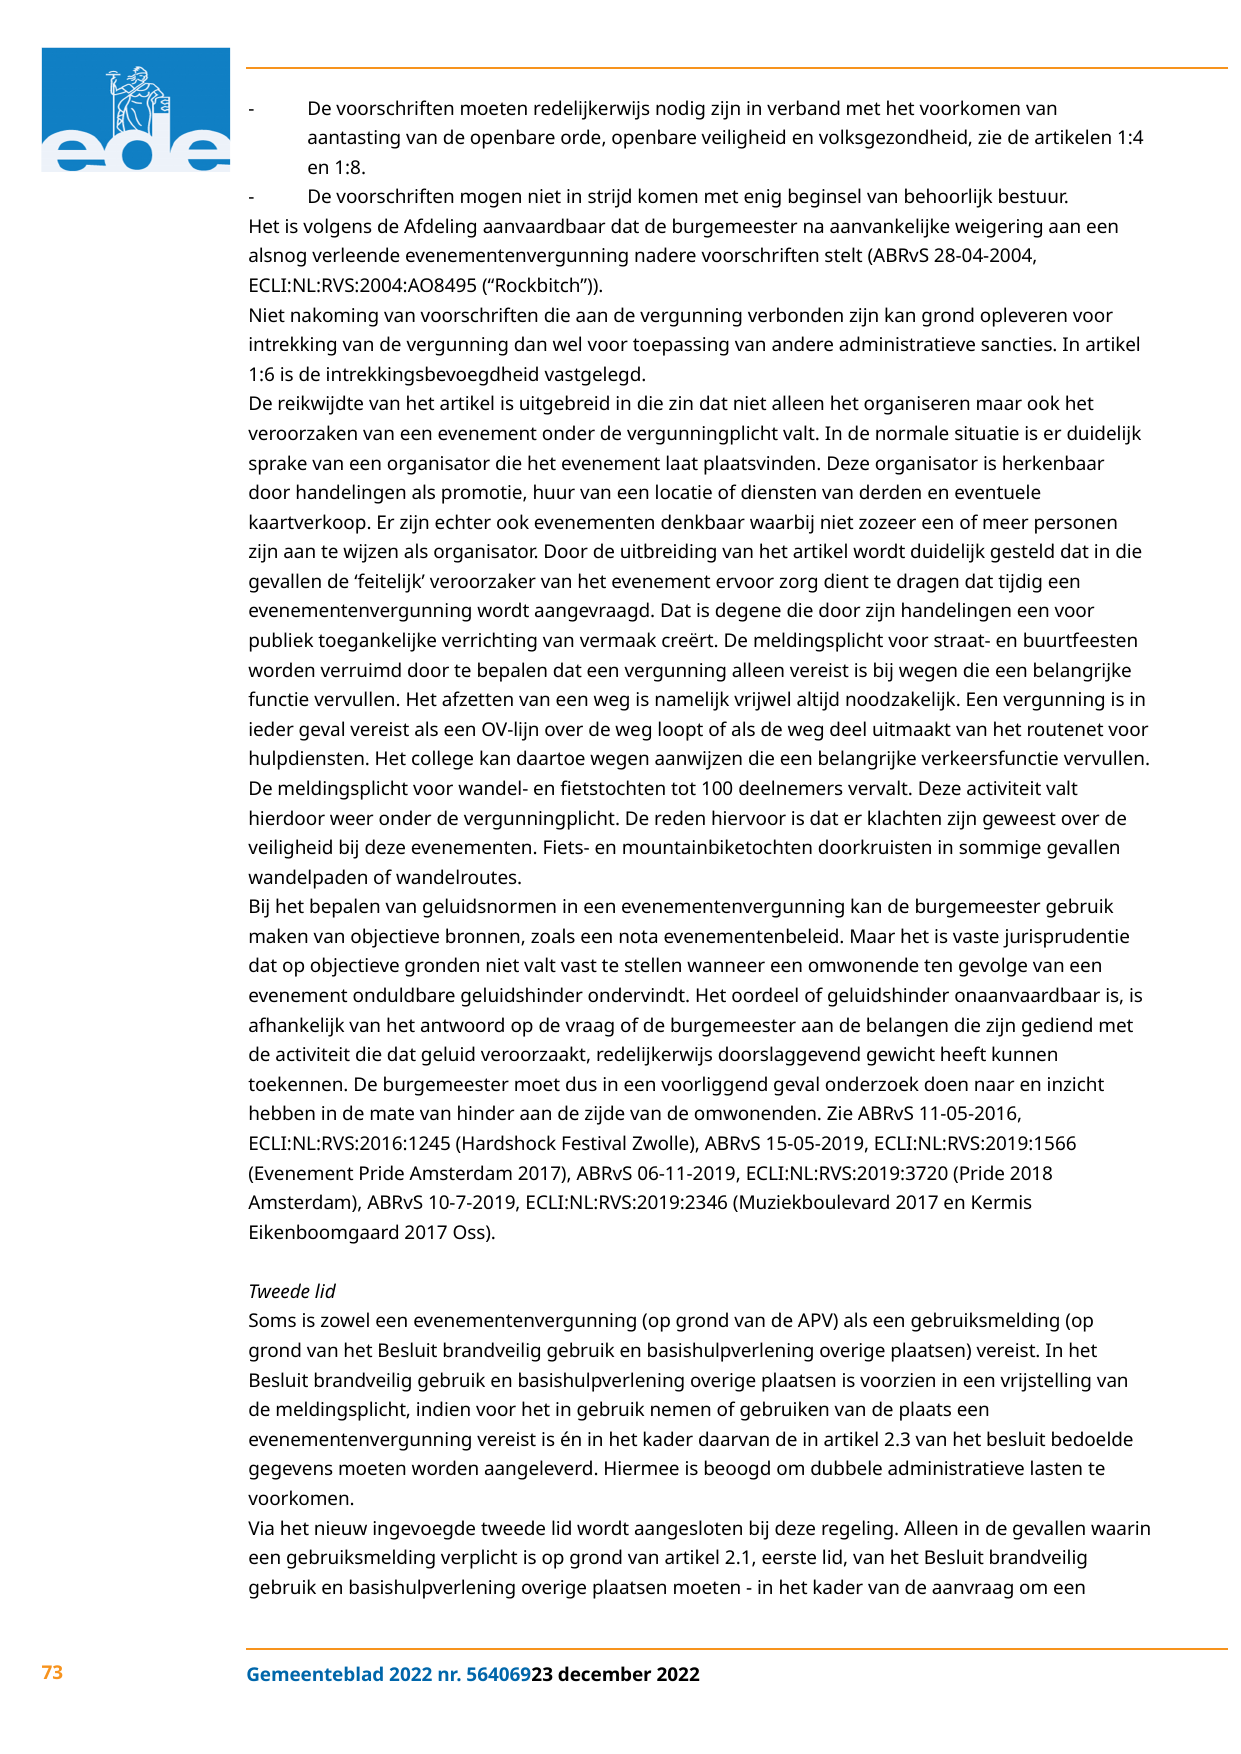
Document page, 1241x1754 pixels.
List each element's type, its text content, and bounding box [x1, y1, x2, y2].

list De voorschriften moeten redelijkerwijs nodig zijn in verband met het voorkomen van aantasting van de openbare orde, openbare veiligheid en volksgezondheid, zie de artikelen 1:4 en 1:8. [248, 95, 1152, 180]
text Niet nakoming van voorschriften die aan de vergunning verbonden zijn kan grond opleveren voor intrekking van de vergunning dan wel voor toepassing van andere administratieve sancties. In artikel 1:6 is de intrekkingsbevoegdheid vastgelegd. [248, 302, 1152, 387]
text Via het nieuw ingevoegde tweede lid wordt aangesloten bij deze regeling. Alleen in de gevallen waarin een gebruiksmelding verplicht is op grond van artikel 2.1, eerste lid, van het Besluit brandveilig gebruik en basishulpverlening overige plaatsen moeten - in het kader van de aanvraag om een [248, 1515, 1152, 1600]
text Soms is zowel een evenementenvergunning (op grond van de APV) als een gebruiksmelding (op grond van het Besluit brandveilig gebruik en basishulpverlening overige plaatsen) vereist. In het Besluit brandveilig gebruik en basishulpverlening overige plaatsen is voorzien in een vrijstelling van de meldingsplicht, indien voor het in gebruik nemen of gebruiken van de plaats een evenementenvergunning vereist is én in het kader daarvan de in artikel 2.3 van het besluit bedoelde gegevens moeten worden aangeleverd. Hiermee is beoogd om dubbele administratieve lasten te voorkomen. [248, 1308, 1152, 1511]
text De reikwijdte van het artikel is uitgebreid in die zin dat niet alleen het organiseren maar ook het veroorzaken van een evenement onder de vergunningplicht valt. In de normale situatie is er duidelijk sprake van een organisator die het evenement laat plaatsvinden. Deze organisator is herkenbaar door handelingen als promotie, huur van een locatie of diensten van derden en eventuele kaartverkoop. Er zijn echter ook evenementen denkbaar waarbij niet zozeer een of meer personen zijn aan te wijzen als organisator. Door de uitbreiding van het artikel wordt duidelijk gesteld dat in die gevallen de ‘feitelijk’ veroorzaker van het evenement ervoor zorg dient te dragen dat tijdig een evenementenvergunning wordt aangevraagd. Dat is degene die door zijn handelingen een voor publiek toegankelijke verrichting van vermaak creërt. De meldingsplicht voor straat- en buurtfeesten worden verruimd door te bepalen dat een vergunning alleen vereist is bij wegen die een belangrijke functie vervullen. Het afzetten van een weg is namelijk vrijwel altijd noodzakelijk. Een vergunning is in ieder geval vereist als een OV-lijn over de weg loopt of als de weg deel uitmaakt van het routenet voor hulpdiensten. Het college kan daartoe wegen aanwijzen die een belangrijke verkeersfunctie vervullen. De meldingsplicht voor wandel- en fietstochten tot 100 deelnemers vervalt. Deze activiteit valt hierdoor weer onder de vergunningplicht. De reden hiervoor is dat er klachten zijn geweest over de veiligheid bij deze evenementen. Fiets- en mountainbiketochten doorkruisten in sommige gevallen wandelpaden of wandelroutes. [248, 391, 1152, 890]
text Bij het bepalen van geluidsnormen in een evenementenvergunning kan de burgemeester gebruik maken van objectieve bronnen, zoals een nota evenementenbeleid. Maar het is vaste jurisprudentie dat op objectieve gronden niet valt vast te stellen wanneer een omwonende ten gevolge van een evenement onduldbare geluidshinder ondervindt. Het oordeel of geluidshinder onaanvaardbaar is, is afhankelijk van het antwoord op de vraag of de burgemeester aan de belangen die zijn gediend met de activiteit die dat geluid veroorzaakt, redelijkerwijs doorslaggevend gewicht heeft kunnen toekennen. De burgemeester moet dus in een voorliggend geval onderzoek doen naar en inzicht hebben in de mate van hinder aan de zijde van de omwonenden. Zie ABRvS 11-05-2016, ECLI:NL:RVS:2016:1245 (Hardshock Festival Zwolle), ABRvS 15-05-2019, ECLI:NL:RVS:2019:1566 (Evenement Pride Amsterdam 2017), ABRvS 06-11-2019, ECLI:NL:RVS:2019:3720 (Pride 2018 Amsterdam), ABRvS 10-7-2019, ECLI:NL:RVS:2019:2346 (Muziekboulevard 2017 en Kermis Eikenboomgaard 2017 Oss). [248, 893, 1152, 1245]
picture [41, 47, 231, 172]
text Het is volgens de Afdeling aanvaardbaar dat de burgemeester na aanvankelijke weigering aan een alsnog verleende evenementenvergunning nadere voorschriften stelt (ABRvS 28-04-2004, ECLI:NL:RVS:2004:AO8495 (“Rockbitch”)). [248, 213, 1152, 298]
list De voorschriften mogen niet in strijd komen met enig beginsel van behoorlijk bestuur. [248, 183, 1152, 209]
text Tweede lid [248, 1278, 1152, 1304]
